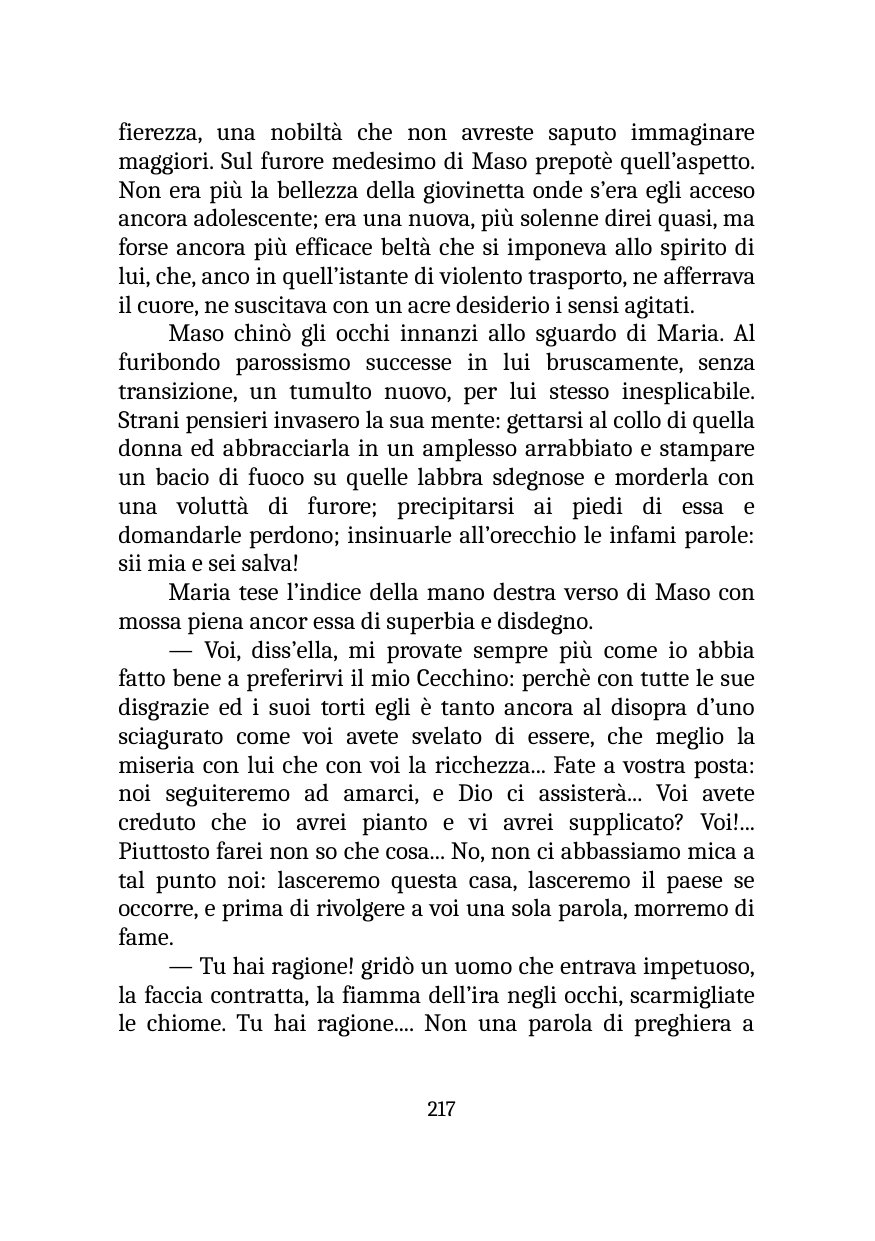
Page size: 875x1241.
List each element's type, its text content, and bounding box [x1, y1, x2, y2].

text — Voi, diss’ella, mi provate sempre più come io abbia fatto bene a preferirvi il mio Cecchino: perchè con tutte le sue disgrazie ed i suoi torti egli è tanto ancora al disopra d’uno sciagurato come voi avete svelato di essere, che meglio la miseria con lui che con voi la ricchezza... Fate a vostra posta: noi seguiteremo ad amarci, e Dio ci assisterà... Voi avete creduto che io avrei pianto e vi avrei supplicato? Voi!... Piuttosto farei non so che cosa... No, non ci abbassiamo mica a tal punto noi: lasceremo questa casa, lasceremo il paese se occorre, e prima di rivolgere a voi una sola parola, morremo di fame. [118, 636, 756, 952]
text — Tu hai ragione! gridò un uomo che entrava impetuoso, la faccia contratta, la fiamma dell’ira negli occhi, scarmigliate le chiome. Tu hai ragione.... Non una parola di preghiera a [118, 952, 756, 1038]
text Maria tese l’indice della mano destra verso di Maso con mossa piena ancor essa di superbia e disdegno. [118, 578, 756, 636]
text Maso chinò gli occhi innanzi allo sguardo di Maria. Al furibondo parossismo successe in lui bruscamente, senza transizione, un tumulto nuovo, per lui stesso inesplicabile. Strani pensieri invasero la sua mente: gettarsi al collo di quella donna ed abbracciarla in un amplesso arrabbiato e stampare un bacio di fuoco su quelle labbra sdegnose e morderla con una voluttà di furore; precipitarsi ai piedi di essa e domandarle perdono; insinuarle all’orecchio le infami parole: sii mia e sei salva! [118, 319, 756, 578]
text fierezza, una nobiltà che non avreste saputo immaginare maggiori. Sul furore medesimo di Maso prepotè quell’aspetto. Non era più la bellezza della giovinetta onde s’era egli acceso ancora adolescente; era una nuova, più solenne direi quasi, ma forse ancora più efficace beltà che si imponeva allo spirito di lui, che, anco in quell’istante di violento trasporto, ne afferrava il cuore, ne suscitava con un acre desiderio i sensi agitati. [118, 118, 756, 319]
